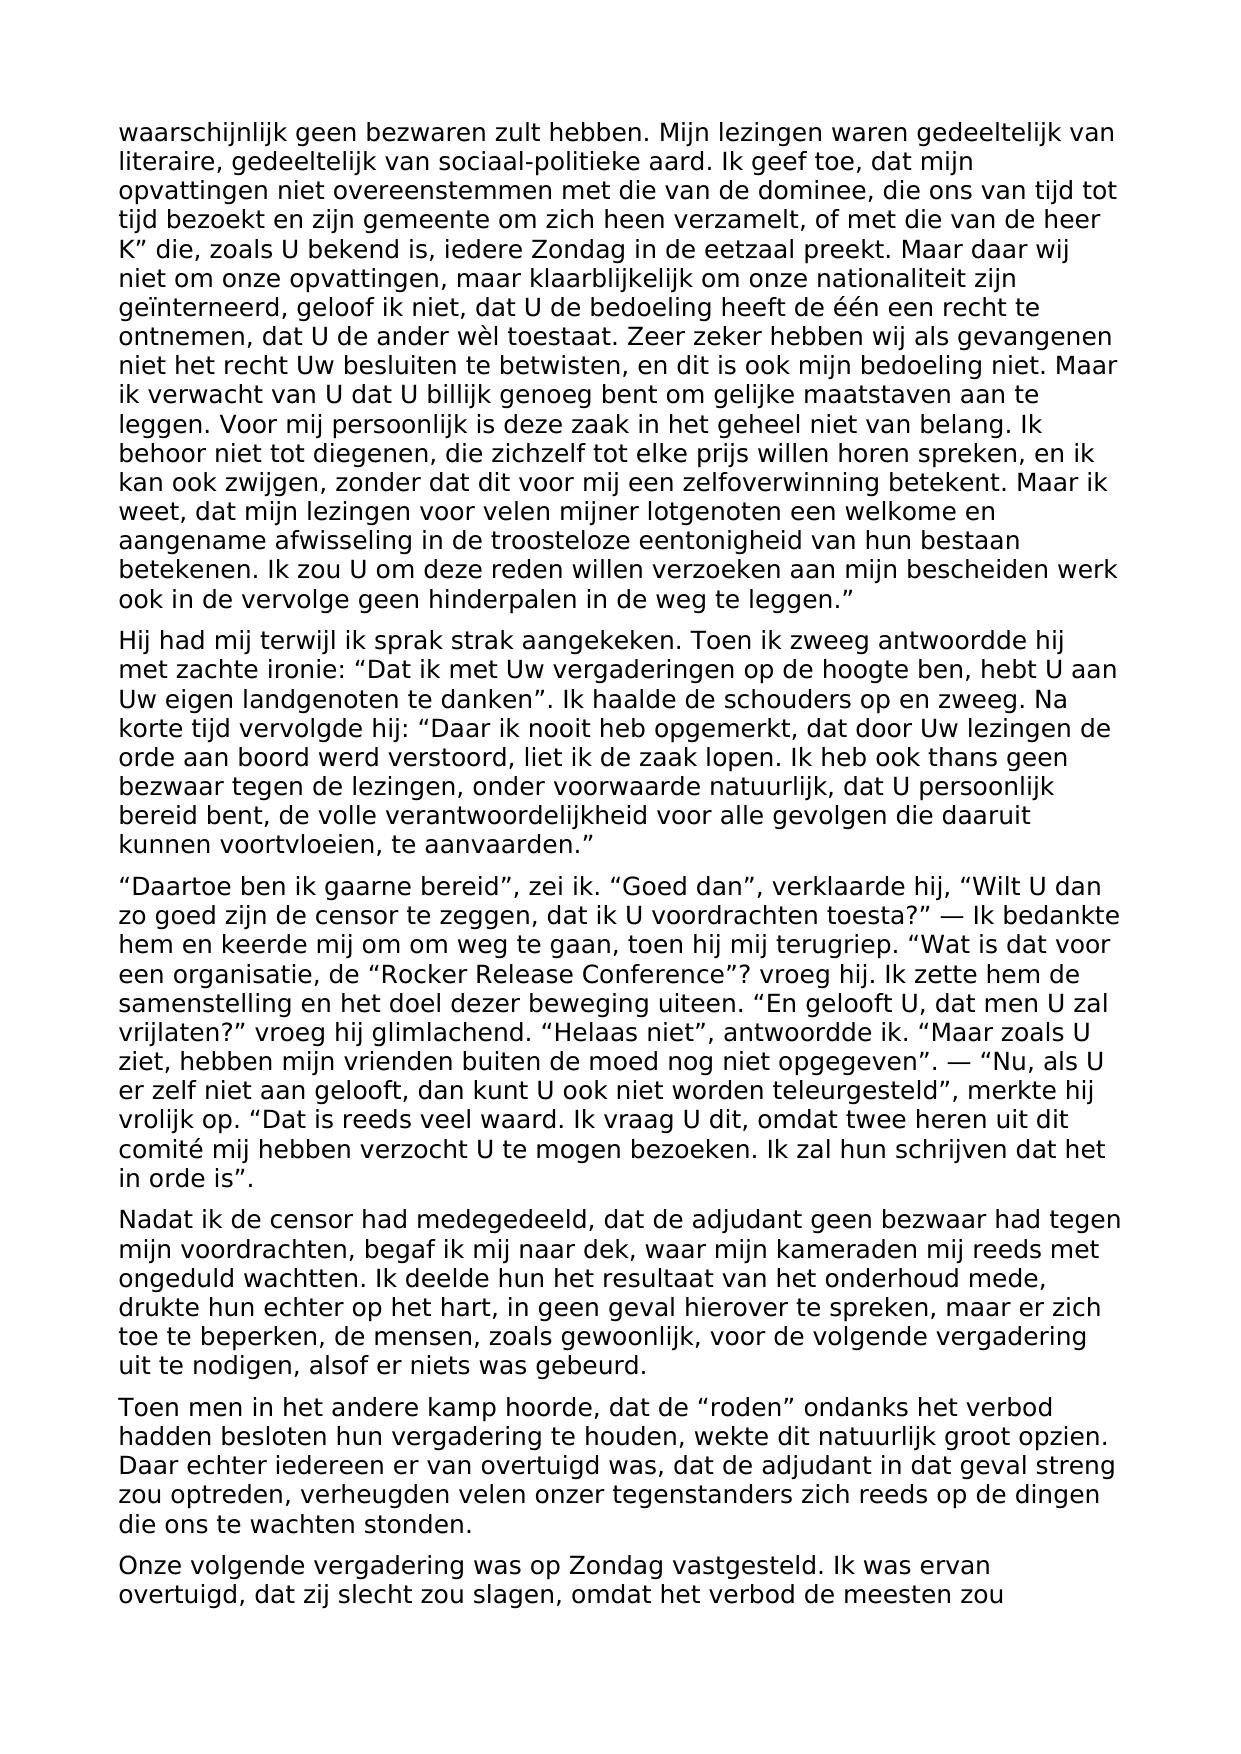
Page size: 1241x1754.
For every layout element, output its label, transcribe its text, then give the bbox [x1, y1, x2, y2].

text Toen men in het andere kamp hoorde, dat de “roden” ondanks het verbod hadden besloten hun vergadering te houden, wekte dit natuurlijk groot opzien. Daar echter iedereen er van overtuigd was, dat de adjudant in dat geval streng zou optreden, verheugden velen onzer tegenstanders zich reeds op de dingen die ons te wachten stonden. [118, 1393, 1122, 1539]
text “Daartoe ben ik gaarne bereid”, zei ik. “Goed dan”, verklaarde hij, “Wilt U dan zo goed zijn de censor te zeggen, dat ik U voordrachten toesta?” — Ik bedankte hem en keerde mij om om weg te gaan, toen hij mij terugriep. “Wat is dat voor een organisatie, de “Rocker Release Conference”? vroeg hij. Ik zette hem de samenstelling en het doel dezer beweging uiteen. “En gelooft U, dat men U zal vrijlaten?” vroeg hij glimlachend. “Helaas niet”, antwoordde ik. “Maar zoals U ziet, hebben mijn vrienden buiten de moed nog niet opgegeven”. — “Nu, als U er zelf niet aan gelooft, dan kunt U ook niet worden teleurgesteld”, merkte hij vrolijk op. “Dat is reeds veel waard. Ik vraag U dit, omdat twee heren uit dit comité mij hebben verzocht U te mogen bezoeken. Ik zal hun schrijven dat het in orde is”. [118, 872, 1122, 1193]
text Onze volgende vergadering was op Zondag vastgesteld. Ik was ervan overtuigd, dat zij slecht zou slagen, omdat het verbod de meesten zou [118, 1551, 1122, 1610]
text waarschijnlijk geen bezwaren zult hebben. Mijn lezingen waren gedeeltelijk van literaire, gedeeltelijk van sociaal-politieke aard. Ik geef toe, dat mijn opvattingen niet overeenstemmen met die van de dominee, die ons van tijd tot tijd bezoekt en zijn gemeente om zich heen verzamelt, of met die van de heer K” die, zoals U bekend is, iedere Zondag in de eetzaal preekt. Maar daar wij niet om onze opvattingen, maar klaarblijkelijk om onze nationaliteit zijn geïnterneerd, geloof ik niet, dat U de bedoeling heeft de één een recht te ontnemen, dat U de ander wèl toestaat. Zeer zeker hebben wij als gevangenen niet het recht Uw besluiten te betwisten, en dit is ook mijn bedoeling niet. Maar ik verwacht van U dat U billijk genoeg bent om gelijke maatstaven aan te leggen. Voor mij persoonlijk is deze zaak in het geheel niet van belang. Ik behoor niet tot diegenen, die zichzelf tot elke prijs willen horen spreken, en ik kan ook zwijgen, zonder dat dit voor mij een zelfoverwinning betekent. Maar ik weet, dat mijn lezingen voor velen mijner lotgenoten een welkome en aangename afwisseling in de troosteloze eentonigheid van hun bestaan betekenen. Ik zou U om deze reden willen verzoeken aan mijn bescheiden werk ook in de vervolge geen hinderpalen in de weg te leggen.” [118, 118, 1122, 614]
text Hij had mij terwijl ik sprak strak aangekeken. Toen ik zweeg antwoordde hij met zachte ironie: “Dat ik met Uw vergaderingen op de hoogte ben, hebt U aan Uw eigen landgenoten te danken”. Ik haalde de schouders op en zweeg. Na korte tijd vervolgde hij: “Daar ik nooit heb opgemerkt, dat door Uw lezingen de orde aan boord werd verstoord, liet ik de zaak lopen. Ik heb ook thans geen bezwaar tegen de lezingen, onder voorwaarde natuurlijk, dat U persoonlijk bereid bent, de volle verantwoordelijkheid voor alle gevolgen die daaruit kunnen voortvloeien, te aanvaarden.” [118, 626, 1122, 860]
text Nadat ik de censor had medegedeeld, dat de adjudant geen bezwaar had tegen mijn voordrachten, begaf ik mij naar dek, waar mijn kameraden mij reeds met ongeduld wachtten. Ik deelde hun het resultaat van het onderhoud mede, drukte hun echter op het hart, in geen geval hierover te spreken, maar er zich toe te beperken, de mensen, zoals gewoonlijk, voor de volgende vergadering uit te nodigen, alsof er niets was gebeurd. [118, 1206, 1122, 1381]
